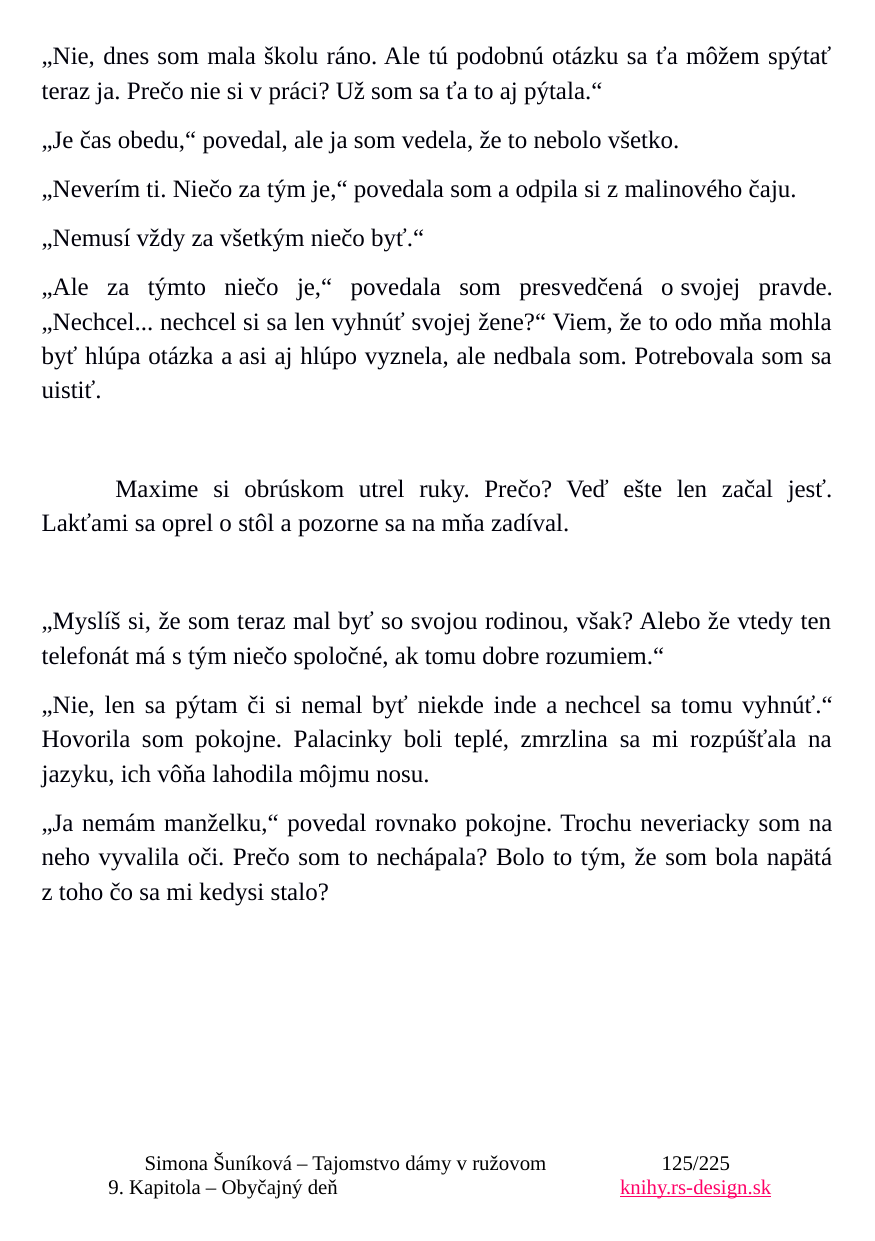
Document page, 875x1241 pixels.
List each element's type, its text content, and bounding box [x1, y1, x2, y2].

text „Neverím ti. Niečo za tým je,“ povedala som a odpila si z malinového čaju. [41, 174, 833, 203]
text „Nie, len sa pýtam či si nemal byť niekde inde a nechcel sa tomu vyhnúť.“ Hovorila som pokojne. Palacinky boli teplé, zmrzlina sa mi rozpúšťala na jazyku, ich vôňa lahodila môjmu nosu. [41, 690, 833, 787]
text „Je čas obedu,“ povedal, ale ja som vedela, že to nebolo všetko. [41, 125, 833, 154]
text „Ja nemám manželku,“ povedal rovnako pokojne. Trochu neveriacky som na neho vyvalila oči. Prečo som to nechápala? Bolo to tým, že som bola napätá z toho čo sa mi kedysi stalo? [41, 808, 833, 906]
text „Nemusí vždy za všetkým niečo byť.“ [41, 223, 833, 252]
text „Myslíš si, že som teraz mal byť so svojou rodinou, však? Alebo že vtedy ten telefonát má s tým niečo spoločné, ak tomu dobre rozumiem.“ [41, 606, 833, 669]
text „Ale za týmto niečo je,“ povedala som presvedčená o svojej pravde. „Nechcel... nechcel si sa len vyhnúť svojej žene?“ Viem, že to odo mňa mohla byť hlúpa otázka a asi aj hlúpo vyznela, ale nedbala som. Potrebovala som sa uistiť. [41, 272, 833, 404]
text „Nie, dnes som mala školu ráno. Ale tú podobnú otázku sa ťa môžem spýtať teraz ja. Prečo nie si v práci? Už som sa ťa to aj pýtala.“ [41, 41, 833, 104]
text Maxime si obrúskom utrel ruky. Prečo? Veď ešte len začal jesť. Lakťami sa oprel o stôl a pozorne sa na mňa zadíval. [41, 474, 833, 537]
